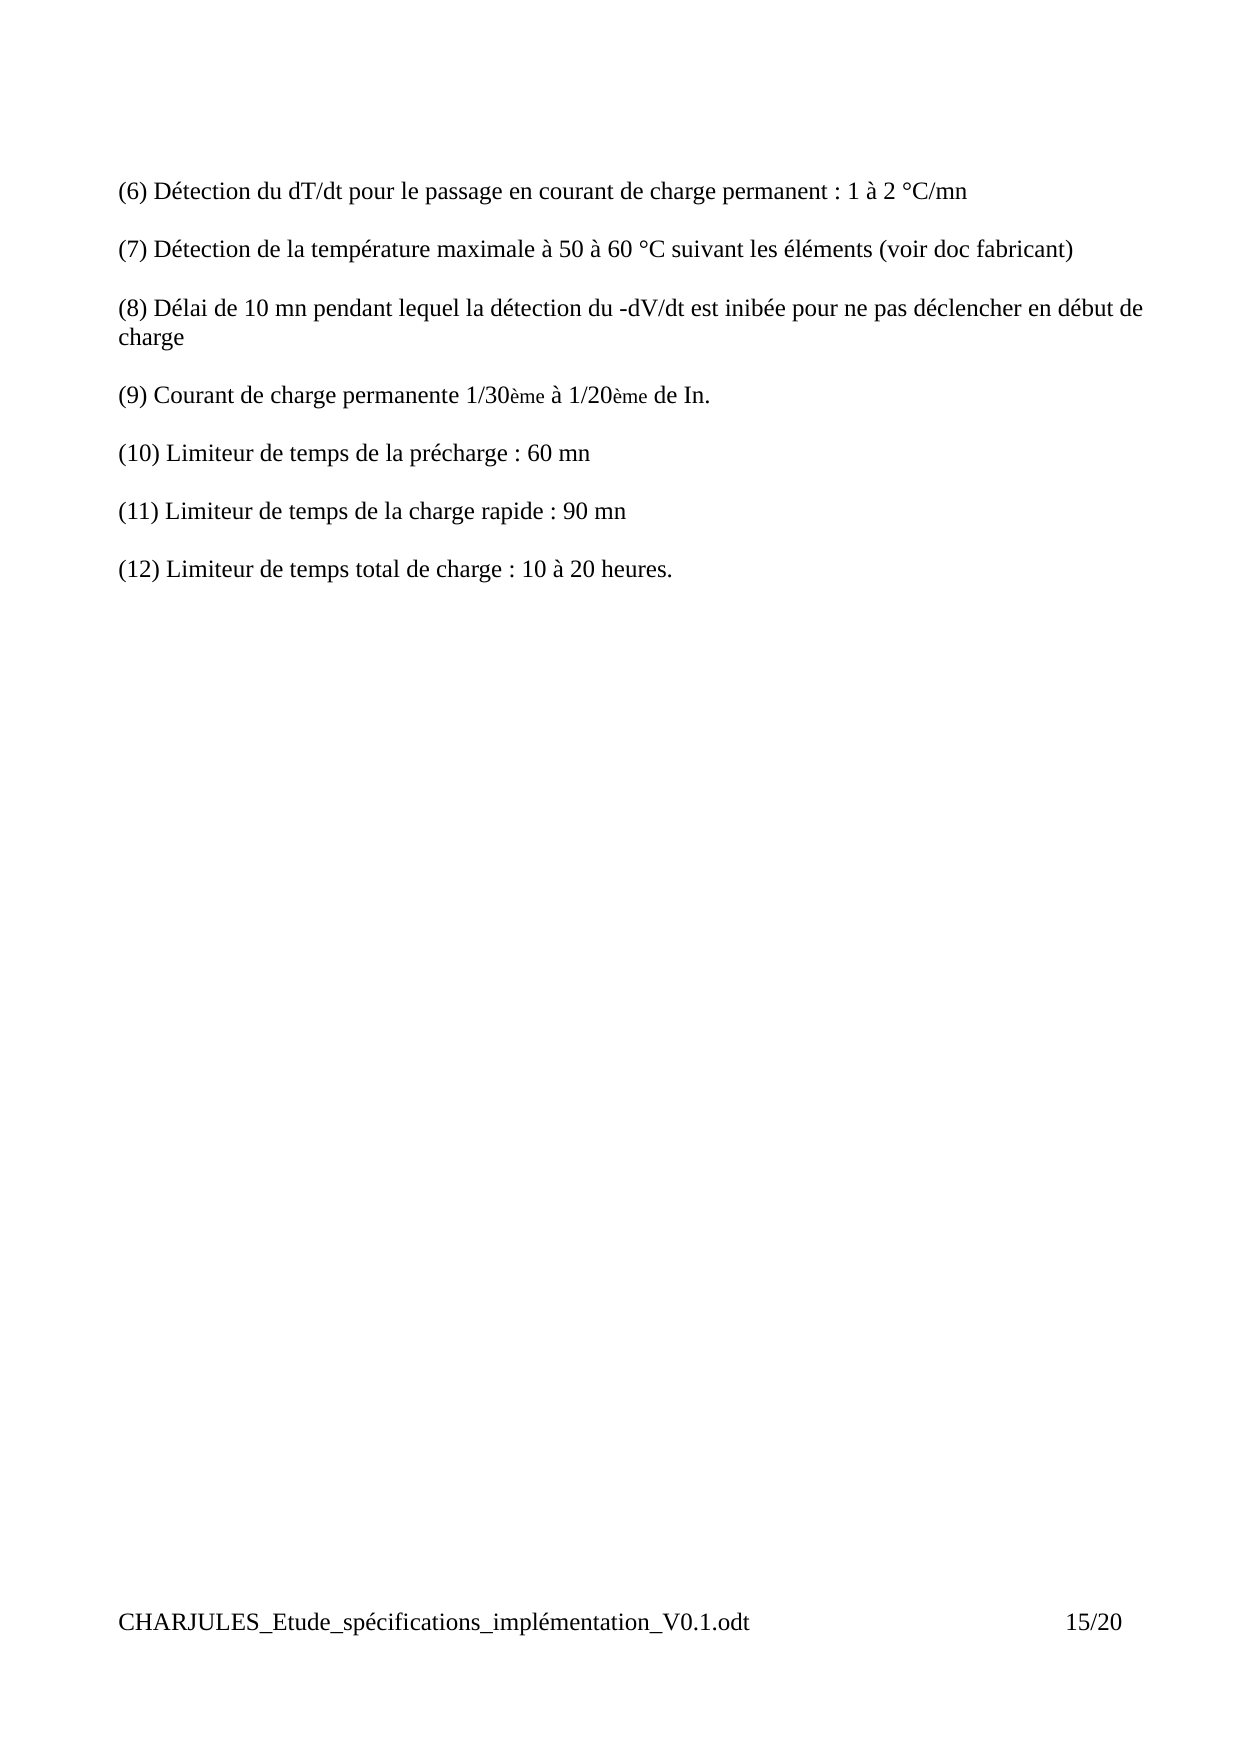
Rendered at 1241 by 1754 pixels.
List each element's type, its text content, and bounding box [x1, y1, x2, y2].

table_cell (6) Détection du dT/dt pour le passage en courant de charge permanent : 1 à 2 °C/mn (7) Détection de la température maximale à 50 à 60 °C suivant les éléments (voir doc fabricant) (8) Délai de 10 mn pendant lequel la détection du -dV/dt est inibée pour ne pas déclencher en début de charge (9) Courant de charge permanente 1/30ème à 1/20ème de In. (10) Limiteur de temps de la précharge : 60 mn (11) Limiteur de temps de la charge rapide : 90 mn (12) Limiteur de temps total de charge : 10 à 20 heures. [118, 118, 1165, 613]
